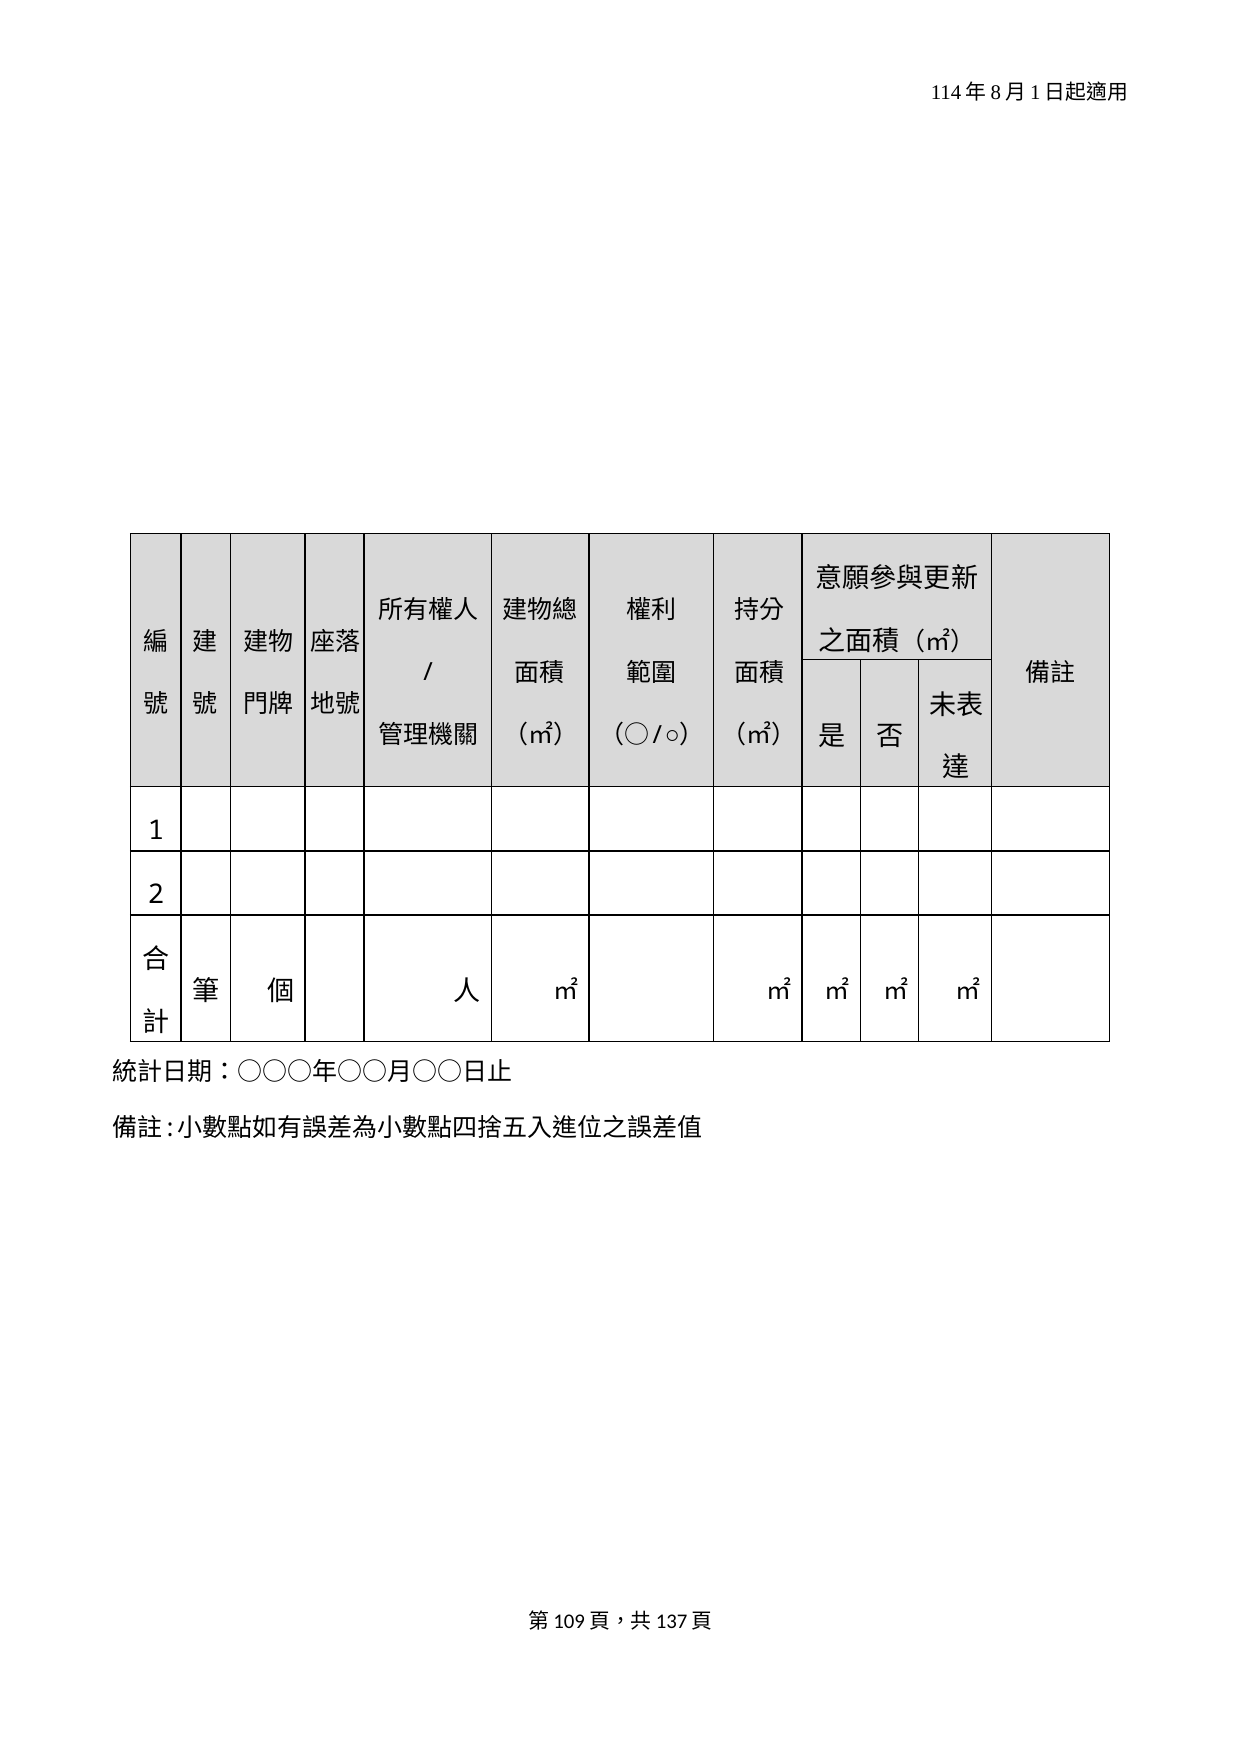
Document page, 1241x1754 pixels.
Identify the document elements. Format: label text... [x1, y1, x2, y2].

table_cell ㎡ [714, 916, 801, 1041]
table_cell [306, 787, 363, 850]
table_cell ㎡ [919, 916, 991, 1041]
table_cell [803, 852, 860, 914]
table_cell [861, 852, 918, 914]
table_cell 未表達 [919, 660, 991, 786]
table_cell 合計 [131, 916, 180, 1041]
table_cell [590, 787, 713, 850]
table_cell ㎡ [803, 916, 860, 1041]
table_header 所有權人/ 管理機關 [365, 534, 491, 786]
table_header 權利 範圍 （○/○） [590, 534, 713, 786]
table_cell [306, 852, 363, 914]
table_cell 個 [231, 916, 304, 1041]
table_cell 否 [861, 660, 918, 786]
text 備註:小數點如有誤差為小數點四捨五入進位之誤差值 [112, 1098, 1128, 1144]
table_cell [919, 852, 991, 914]
table_cell [992, 916, 1109, 1041]
table_header 持分 面積（㎡） [714, 534, 801, 786]
table_cell [365, 787, 491, 850]
table_cell [803, 787, 860, 850]
table_header 座落地號 [306, 534, 363, 786]
table_cell [919, 787, 991, 850]
table_cell 人 [365, 916, 491, 1041]
table_cell [714, 787, 801, 850]
table_header 編 號 [131, 534, 180, 786]
table_cell [182, 852, 230, 914]
table_cell [492, 852, 588, 914]
table_cell [492, 787, 588, 850]
table_cell [714, 852, 801, 914]
table_cell ㎡ [861, 916, 918, 1041]
table_cell [231, 787, 304, 850]
table_cell [306, 916, 363, 1041]
table_header 備註 [992, 534, 1109, 786]
table_header 建物 門牌 [231, 534, 304, 786]
table_cell [590, 916, 713, 1041]
table_cell [182, 787, 230, 850]
text 統計日期：○○○年○○月○○日止 [112, 1042, 1128, 1087]
table_header 意願參與更新之面積（㎡） [803, 534, 991, 659]
table_header 建物總面積 （㎡） [492, 534, 588, 786]
table_cell [231, 852, 304, 914]
table_cell [992, 787, 1109, 850]
table_cell [992, 852, 1109, 914]
table_cell [365, 852, 491, 914]
table_header 建 號 [182, 534, 230, 786]
table_cell [590, 852, 713, 914]
table_cell 是 [803, 660, 860, 786]
table_cell 筆 [182, 916, 230, 1041]
table_cell 2 [131, 852, 180, 914]
table_cell ㎡ [492, 916, 588, 1041]
table_cell [861, 787, 918, 850]
table_cell 1 [131, 787, 180, 850]
